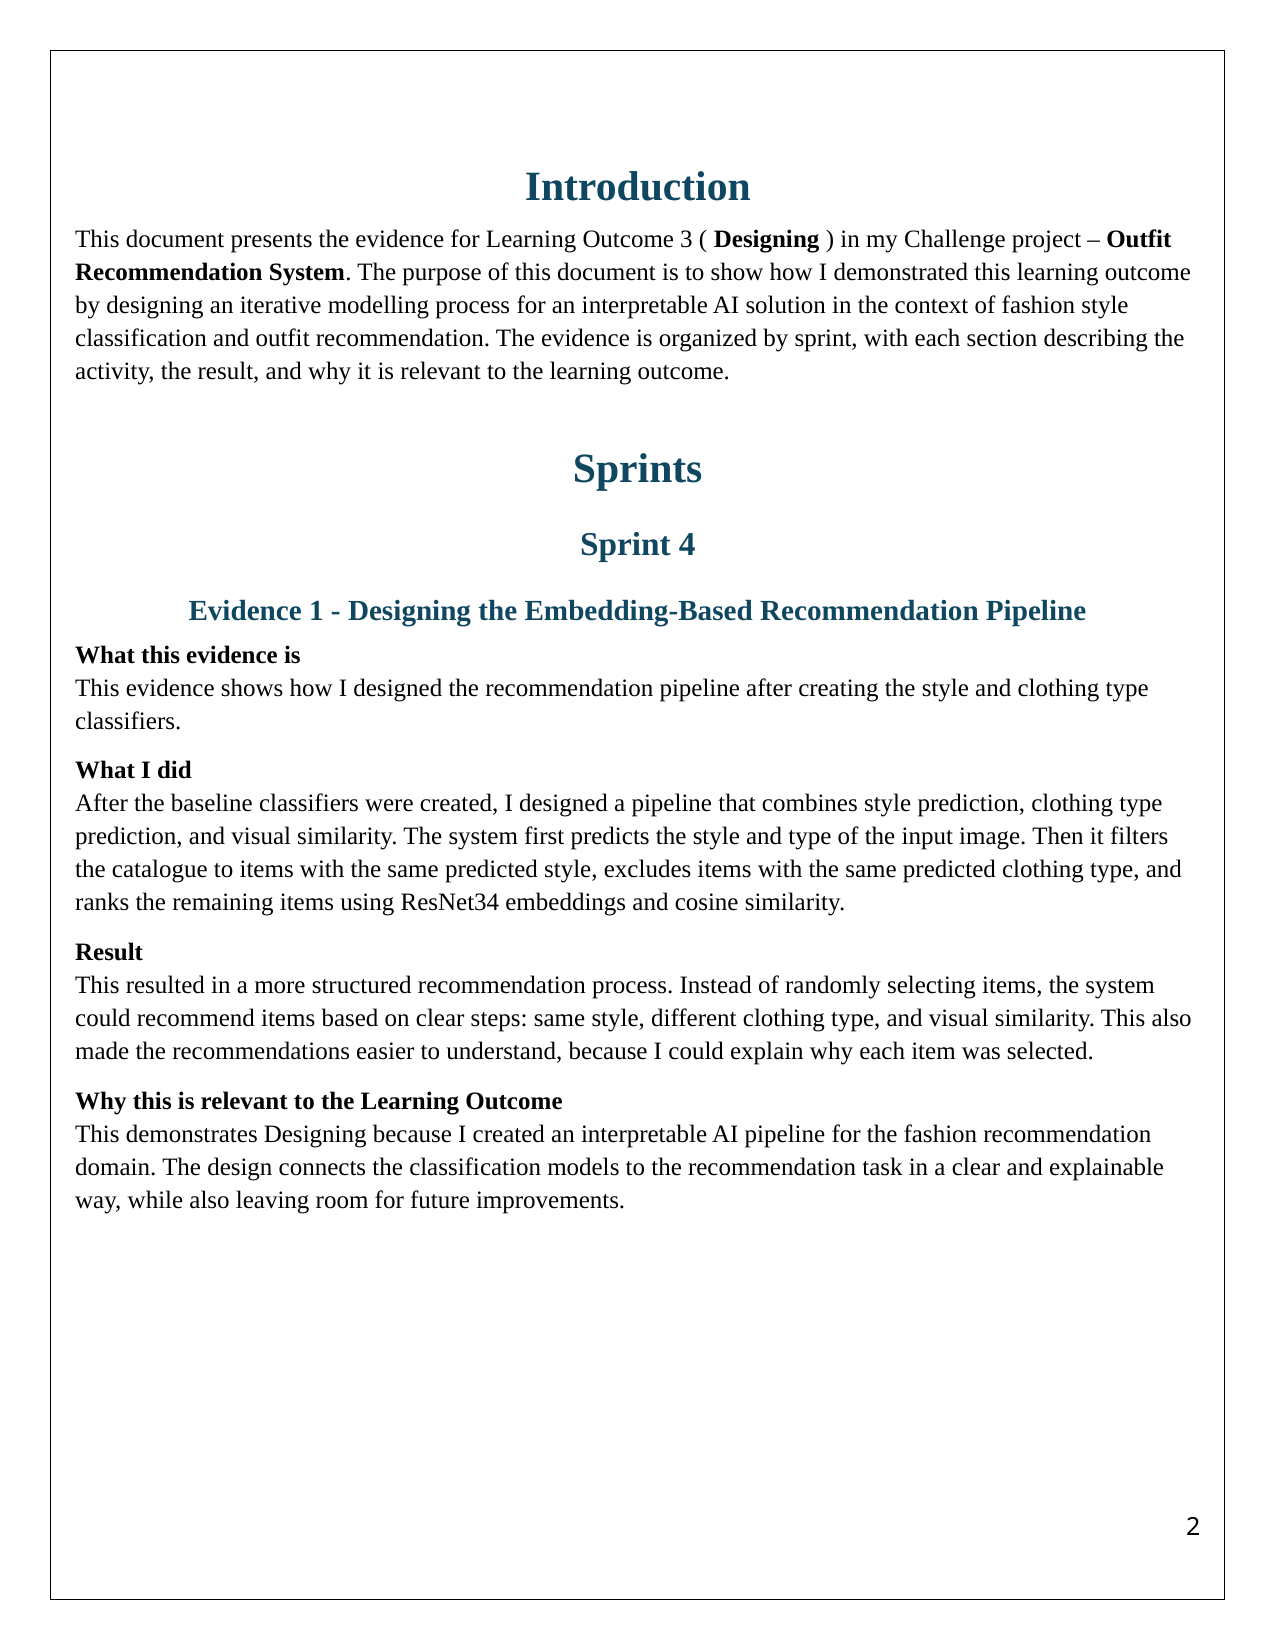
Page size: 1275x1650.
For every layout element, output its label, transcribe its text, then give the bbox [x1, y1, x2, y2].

subtitle Introduction [75, 161, 1200, 209]
subtitle Sprint 4 [75, 524, 1200, 562]
text Result This resulted in a more structured recommendation process. Instead of randomly selecting items, the system could recommend items based on clear steps: same style, different clothing type, and visual similarity. This also made the recommendations easier to understand, because I could explain why each item was selected. [75, 937, 1200, 1065]
text This document presents the evidence for Learning Outcome 3 ( Designing ) in my Challenge project – Outfit Recommendation System. The purpose of this document is to show how I demonstrated this learning outcome by designing an iterative modelling process for an interpretable AI solution in the context of fashion style classification and outfit recommendation. The evidence is organized by sprint, with each section describing the activity, the result, and why it is relevant to the learning outcome. [75, 224, 1200, 385]
subtitle Sprints [75, 444, 1200, 492]
text Why this is relevant to the Learning Outcome This demonstrates Designing because I created an interpretable AI pipeline for the fashion recommendation domain. The design connects the classification models to the recommendation task in a clear and explainable way, while also leaving room for future improvements. [75, 1086, 1200, 1214]
text What this evidence is This evidence shows how I designed the recommendation pipeline after creating the style and clothing type classifiers. [75, 640, 1200, 734]
text What I did After the baseline classifiers were created, I designed a pipeline that combines style prediction, clothing type prediction, and visual similarity. The system first predicts the style and type of the input image. Then it filters the catalogue to items with the same predicted style, excludes items with the same predicted clothing type, and ranks the remaining items using ResNet34 embeddings and cosine similarity. [75, 755, 1200, 916]
subtitle Evidence 1 - Designing the Embedding-Based Recommendation Pipeline [75, 593, 1200, 626]
